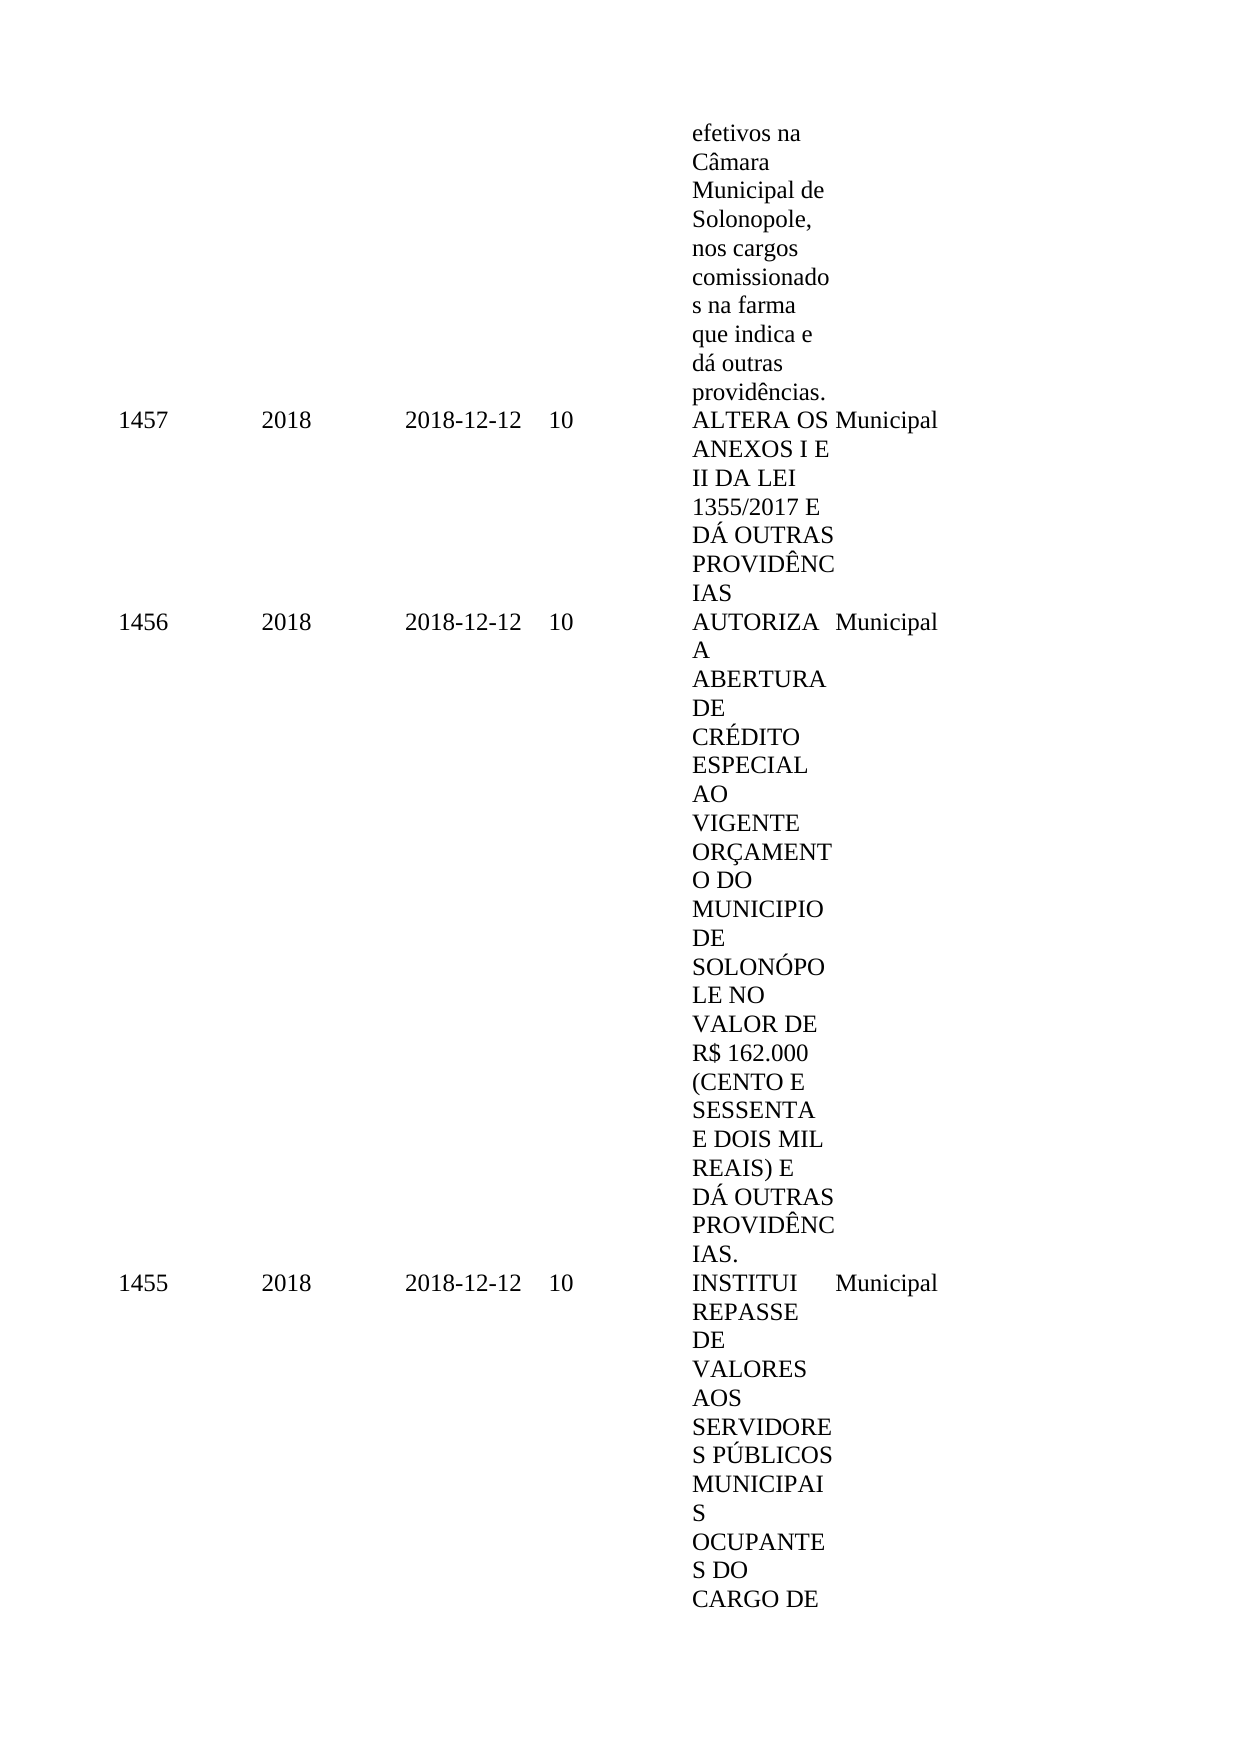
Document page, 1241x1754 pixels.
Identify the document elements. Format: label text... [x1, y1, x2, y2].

table_cell [979, 607, 1122, 1268]
table_cell [261, 118, 405, 406]
table_cell 2018-12-12 [405, 1268, 548, 1613]
table_cell 10 [548, 1268, 692, 1613]
table_cell [548, 118, 692, 406]
table_cell 10 [548, 406, 692, 607]
table_cell [979, 1268, 1122, 1613]
table_cell 2018 [261, 406, 405, 607]
table_cell [979, 118, 1122, 406]
table_cell [118, 118, 261, 406]
table_cell 2018-12-12 [405, 607, 548, 1268]
table_cell 2018-12-12 [405, 406, 548, 607]
table_cell Municipal [835, 1268, 979, 1613]
table_cell ALTERA OS ANEXOS I E II DA LEI 1355/2017 E DÁ OUTRAS PROVIDÊNCIAS [692, 406, 835, 607]
table_cell 1456 [118, 607, 261, 1268]
table_cell INSTITUI REPASSE DE VALORES AOS SERVIDORES PÚBLICOS MUNICIPAIS OCUPANTES DO CARGO DE [692, 1268, 835, 1613]
table_cell [405, 118, 548, 406]
table_cell 2018 [261, 1268, 405, 1613]
table_cell Municipal [835, 406, 979, 607]
table_cell 1457 [118, 406, 261, 607]
table_cell 10 [548, 607, 692, 1268]
table_cell [835, 118, 979, 406]
table_cell 2018 [261, 607, 405, 1268]
table_cell [979, 406, 1122, 607]
table_cell efetivos na Câmara Municipal de Solonopole, nos cargos comissionados na farma que indica e dá outras providências. [692, 118, 835, 406]
table_cell Municipal [835, 607, 979, 1268]
table_cell 1455 [118, 1268, 261, 1613]
table_cell AUTORIZA A ABERTURA DE CRÉDITO ESPECIAL AO VIGENTE ORÇAMENTO DO MUNICIPIO DE SOLONÓPOLE NO VALOR DE R$ 162.000 (CENTO E SESSENTA E DOIS MIL REAIS) E DÁ OUTRAS PROVIDÊNCIAS. [692, 607, 835, 1268]
